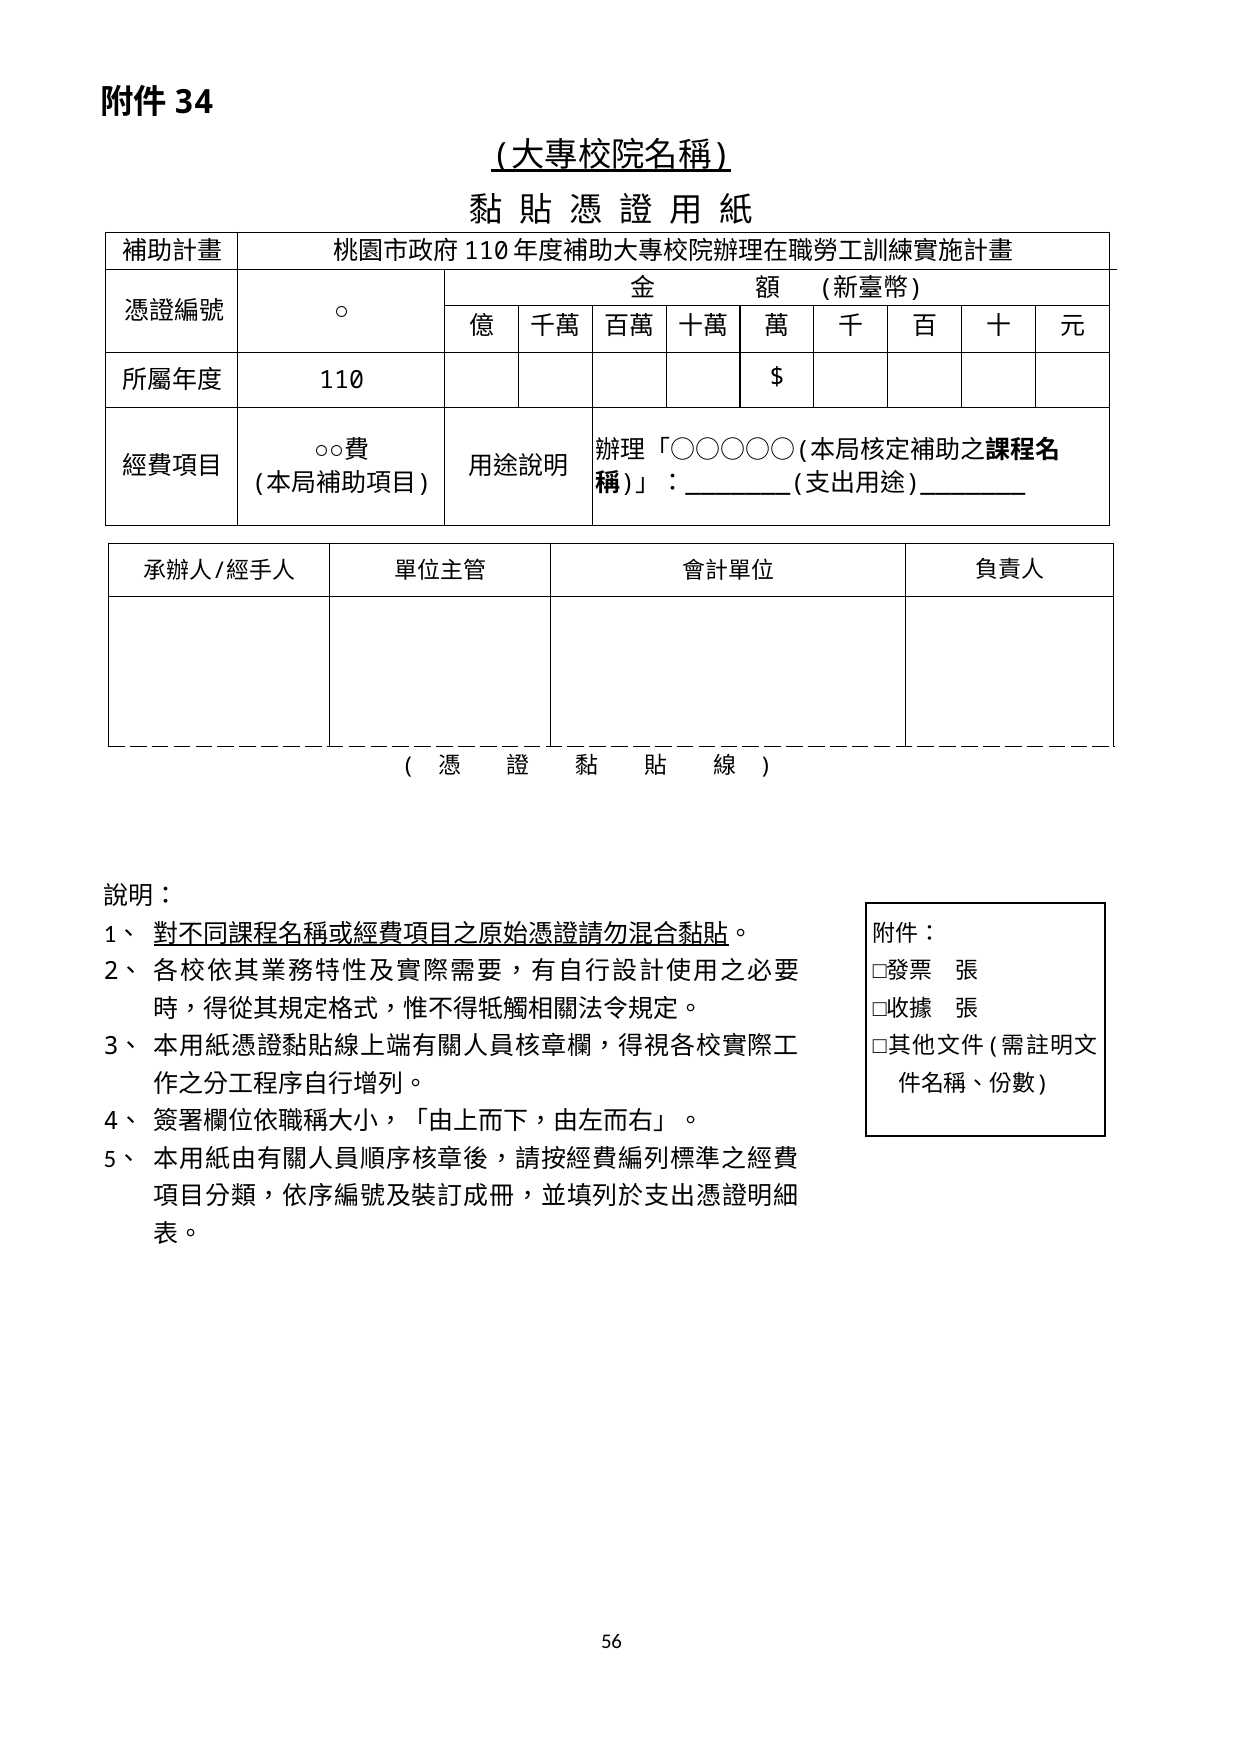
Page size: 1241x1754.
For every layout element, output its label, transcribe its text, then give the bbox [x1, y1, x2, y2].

table_cell [551, 597, 905, 746]
table_cell [330, 597, 550, 746]
table_cell 萬 [741, 306, 813, 352]
table_cell 百 [888, 306, 961, 352]
table_cell [962, 353, 1035, 407]
table_cell [1110, 270, 1117, 407]
table_header [852, 800, 1106, 1253]
table_cell 經費項目 [106, 408, 237, 525]
table_header [1110, 232, 1117, 269]
table_header 會計單位 [551, 544, 905, 596]
table_cell 110 [238, 353, 444, 407]
table_cell 億 [445, 306, 518, 352]
table_cell [445, 353, 518, 407]
table_cell [667, 353, 739, 407]
table_cell [519, 353, 592, 407]
table_cell $ [741, 353, 813, 407]
table_cell 元 [1036, 306, 1109, 352]
table_cell 所屬年度 [106, 353, 237, 407]
table_cell [1036, 353, 1109, 407]
table_cell [109, 597, 329, 746]
table_cell 憑證編號 [106, 270, 237, 352]
table_cell 千 [814, 306, 887, 352]
table_cell 辦理「○○○○○(本局核定補助之課程名稱)」：_______(支出用途)_______ [593, 408, 1109, 525]
table_cell 十 [962, 306, 1035, 352]
table_cell [109, 746, 329, 783]
table_cell 百萬 [593, 306, 666, 352]
table_cell [593, 353, 666, 407]
table_header 承辦人/經手人 [109, 544, 329, 596]
table_cell 用途說明 [445, 408, 592, 525]
table_header 單位主管 [330, 544, 550, 596]
table_cell 十萬 [667, 306, 739, 352]
text (大專校院名稱) [100, 123, 1122, 178]
table_header 負責人 [906, 544, 1113, 596]
table_cell [1110, 407, 1117, 525]
table_header [867, 904, 1104, 1135]
table_cell [906, 597, 1113, 746]
table_header 桃園市政府110年度補助大專校院辦理在職勞工訓練實施計畫 [238, 233, 1109, 269]
table_cell [814, 353, 887, 407]
table_cell ○○費 (本局補助項目) [238, 408, 444, 525]
table_cell 千萬 [519, 306, 592, 352]
table_cell ( 憑 證 黏 貼 線 ) [330, 746, 1114, 783]
table_cell [888, 353, 961, 407]
text 黏 貼 憑 證 用 紙 [100, 178, 1122, 232]
table_header 補助計畫 [106, 233, 237, 269]
table_cell ○ [238, 270, 444, 352]
table_header 說明： 對不同課程名稱或經費項目之原始憑證請勿混合黏貼。 各校依其業務特性及實際需要，有自行設計使用之必要時，得從其規定格式，惟不得牴觸相關法令規定。 本用紙憑證黏貼線上端有關人員核章欄，得視各校實際工作之分工程序自行增列。 簽署欄位依職稱大小，「由上而下，由左而右」。 本用紙由有關人員順序核章後，請按經費編列標準之經費項目分類，依序編號及裝訂成冊，並填列於支出憑證明細表。 [100, 800, 852, 1253]
text 附件34 [100, 75, 1122, 123]
table_cell 金 額 (新臺幣) [445, 270, 1109, 304]
